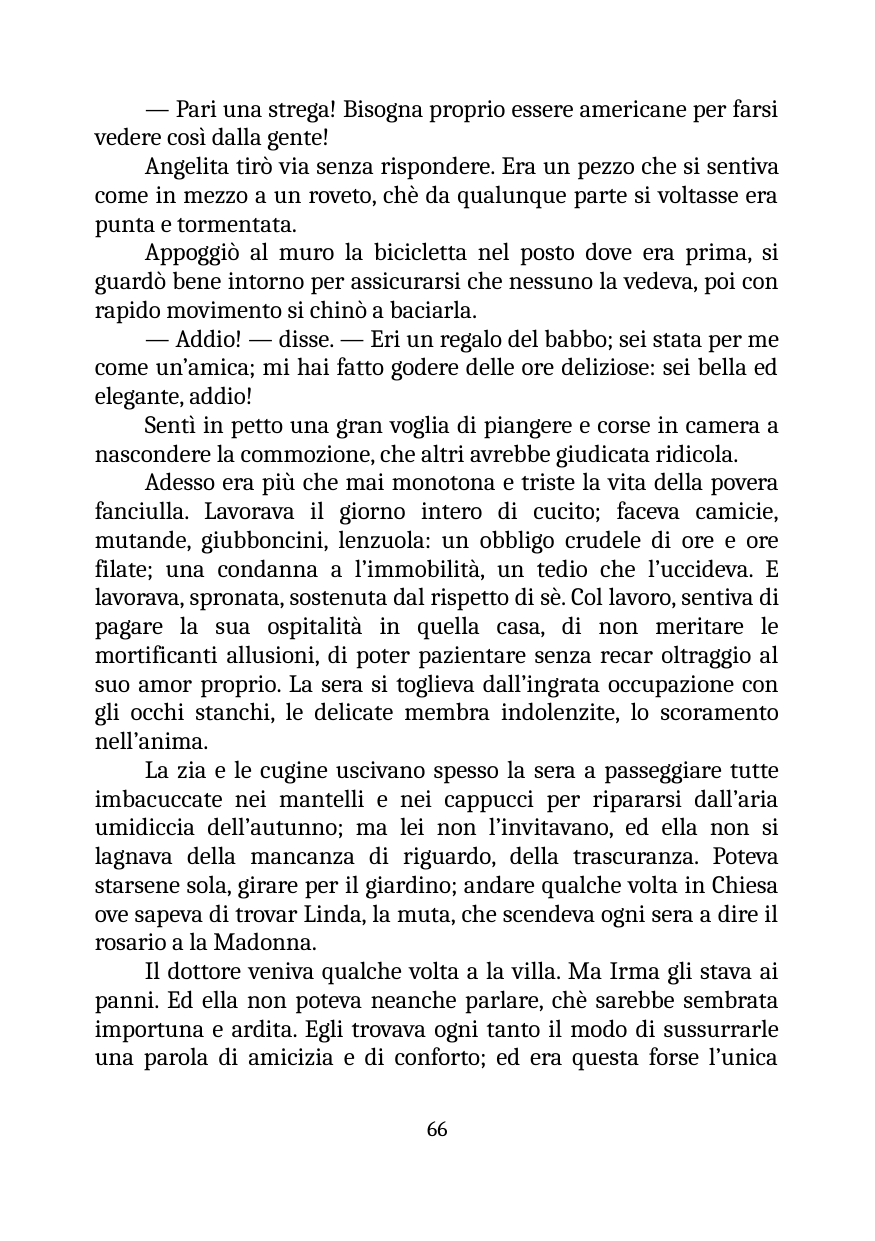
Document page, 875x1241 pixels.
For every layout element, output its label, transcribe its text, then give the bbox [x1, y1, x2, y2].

text Angelita tirò via senza rispondere. Era un pezzo che si sentiva come in mezzo a un roveto, chè da qualunque parte si voltasse era punta e tormentata. [94, 152, 779, 238]
text La zia e le cugine uscivano spesso la sera a passeggiare tutte imbacuccate nei mantelli e nei cappucci per ripararsi dall’aria umidiccia dell’autunno; ma lei non l’invitavano, ed ella non si lagnava della mancanza di riguardo, della trascuranza. Poteva starsene sola, girare per il giardino; andare qualche volta in Chiesa ove sapeva di trovar Linda, la muta, che scendeva ogni sera a dire il rosario a la Madonna. [94, 756, 779, 957]
text Appoggiò al muro la bicicletta nel posto dove era prima, si guardò bene intorno per assicurarsi che nessuno la vedeva, poi con rapido movimento si chinò a baciarla. [94, 238, 779, 324]
text — Pari una strega! Bisogna proprio essere americane per farsi vedere così dalla gente! [94, 94, 779, 152]
text Adesso era più che mai monotona e triste la vita della povera fanciulla. Lavorava il giorno intero di cucito; faceva camicie, mutande, giubboncini, lenzuola: un obbligo crudele di ore e ore filate; una condanna a l’immobilità, un tedio che l’uccideva. E lavorava, spronata, sostenuta dal rispetto di sè. Col lavoro, sentiva di pagare la sua ospitalità in quella casa, di non meritare le mortificanti allusioni, di poter pazientare senza recar oltraggio al suo amor proprio. La sera si toglieva dall’ingrata occupazione con gli occhi stanchi, le delicate membra indolenzite, lo scoramento nell’anima. [94, 468, 779, 756]
text Il dottore veniva qualche volta a la villa. Ma Irma gli stava ai panni. Ed ella non poteva neanche parlare, chè sarebbe sembrata importuna e ardita. Egli trovava ogni tanto il modo di sussurrarle una parola di amicizia e di conforto; ed era questa forse l’unica [94, 957, 779, 1072]
text — Addio! — disse. — Eri un regalo del babbo; sei stata per me come un’amica; mi hai fatto godere delle ore deliziose: sei bella ed elegante, addio! [94, 324, 779, 411]
text Sentì in petto una gran voglia di piangere e corse in camera a nascondere la commozione, che altri avrebbe giudicata ridicola. [94, 411, 779, 468]
